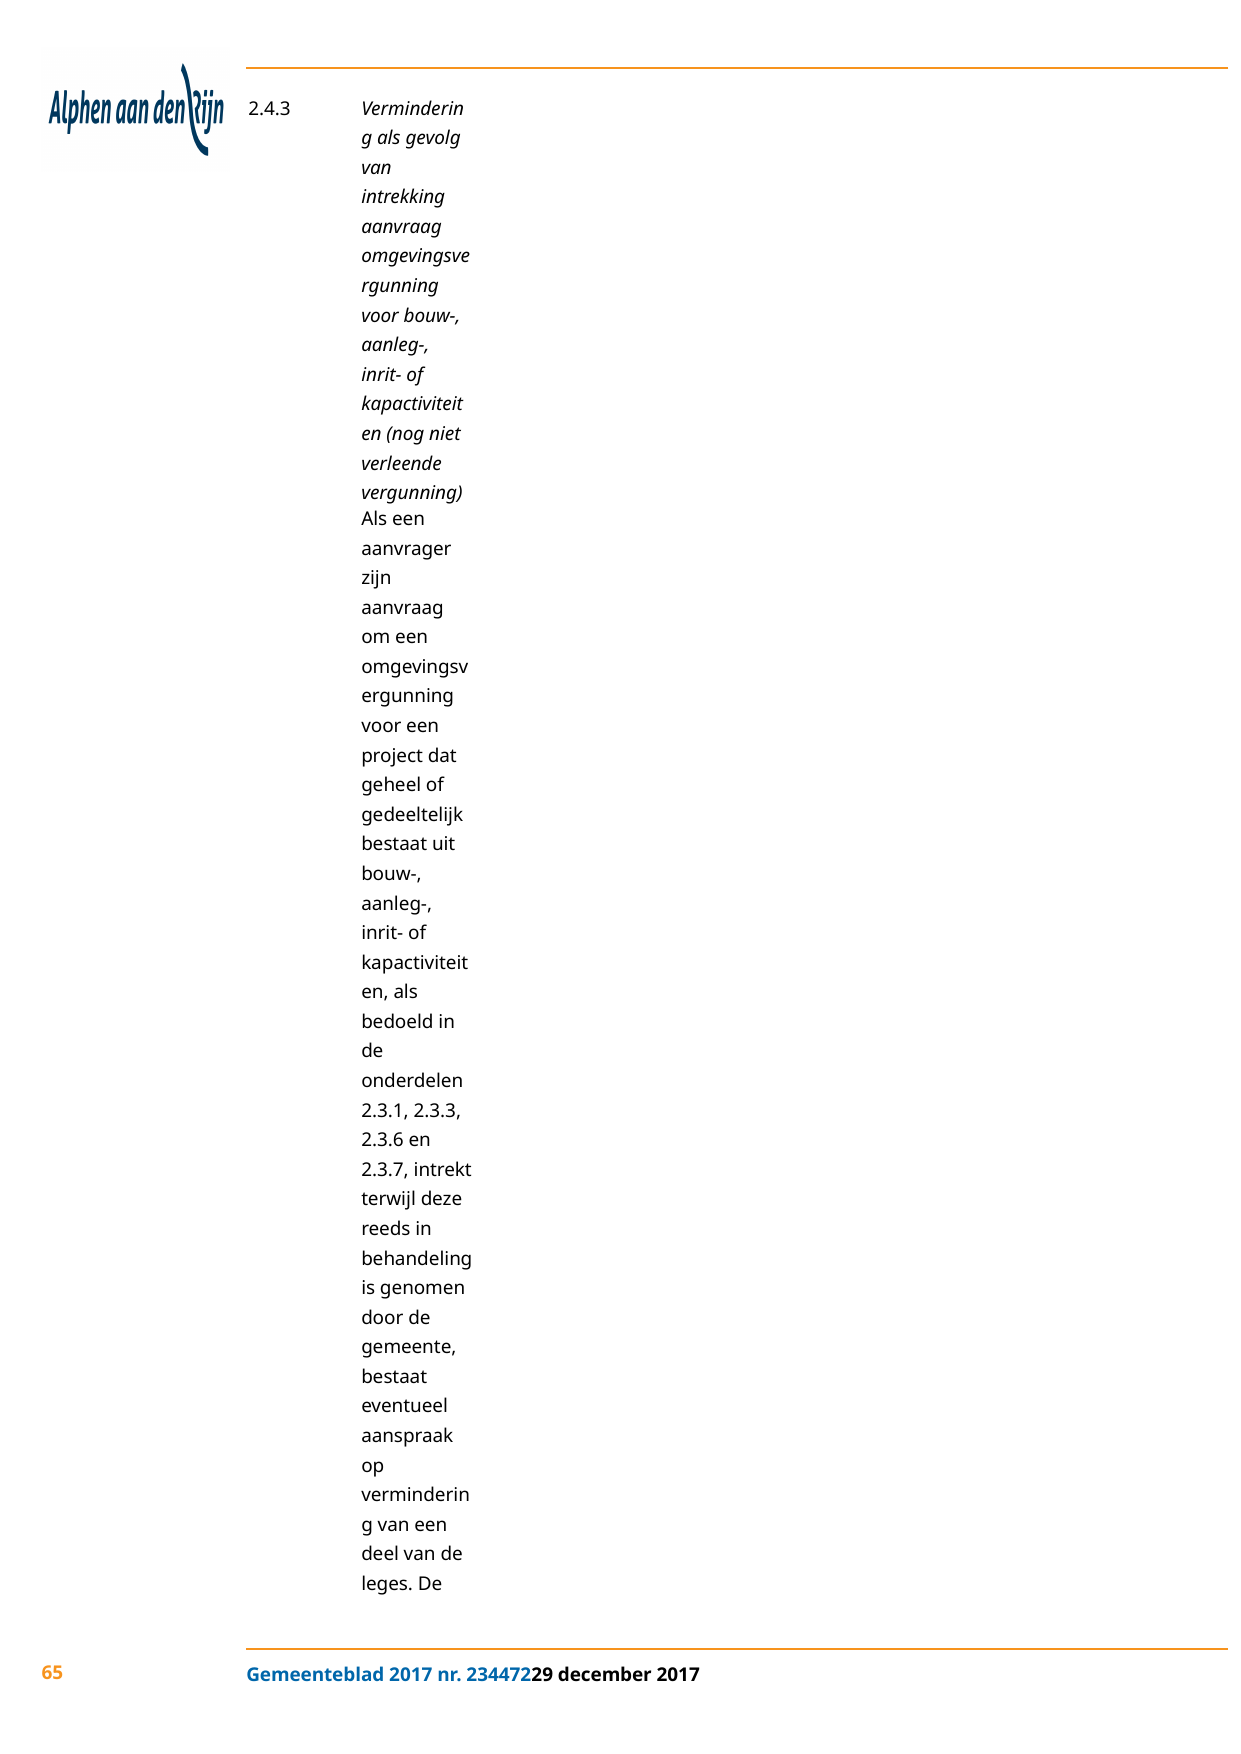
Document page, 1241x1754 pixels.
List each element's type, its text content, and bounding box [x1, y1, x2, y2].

table_cell Als een aanvrager zijn aanvraag om een omgevingsvergunning voor een project dat geheel of gedeeltelijk bestaat uit bouw-, aanleg-, inrit- of kapactiviteiten, als bedoeld in de onderdelen 2.3.1, 2.3.3, 2.3.6 en 2.3.7, intrekt terwijl deze reeds in behandeling is genomen door de gemeente, bestaat eventueel aanspraak op vermindering van een deel van de leges. De [361, 505, 474, 1596]
picture [41, 47, 231, 172]
table_cell [474, 505, 587, 1596]
table_cell [248, 505, 361, 1596]
table_cell [587, 505, 700, 1596]
table_cell Vermindering als gevolg van intrekking aanvraag omgevingsvergunning voor bouw-, aanleg-, inrit- of kapactiviteiten (nog niet verleende vergunning) [361, 95, 474, 505]
table_cell [587, 95, 700, 505]
table_cell [474, 95, 587, 505]
table_cell 2.4.3 [248, 95, 361, 505]
